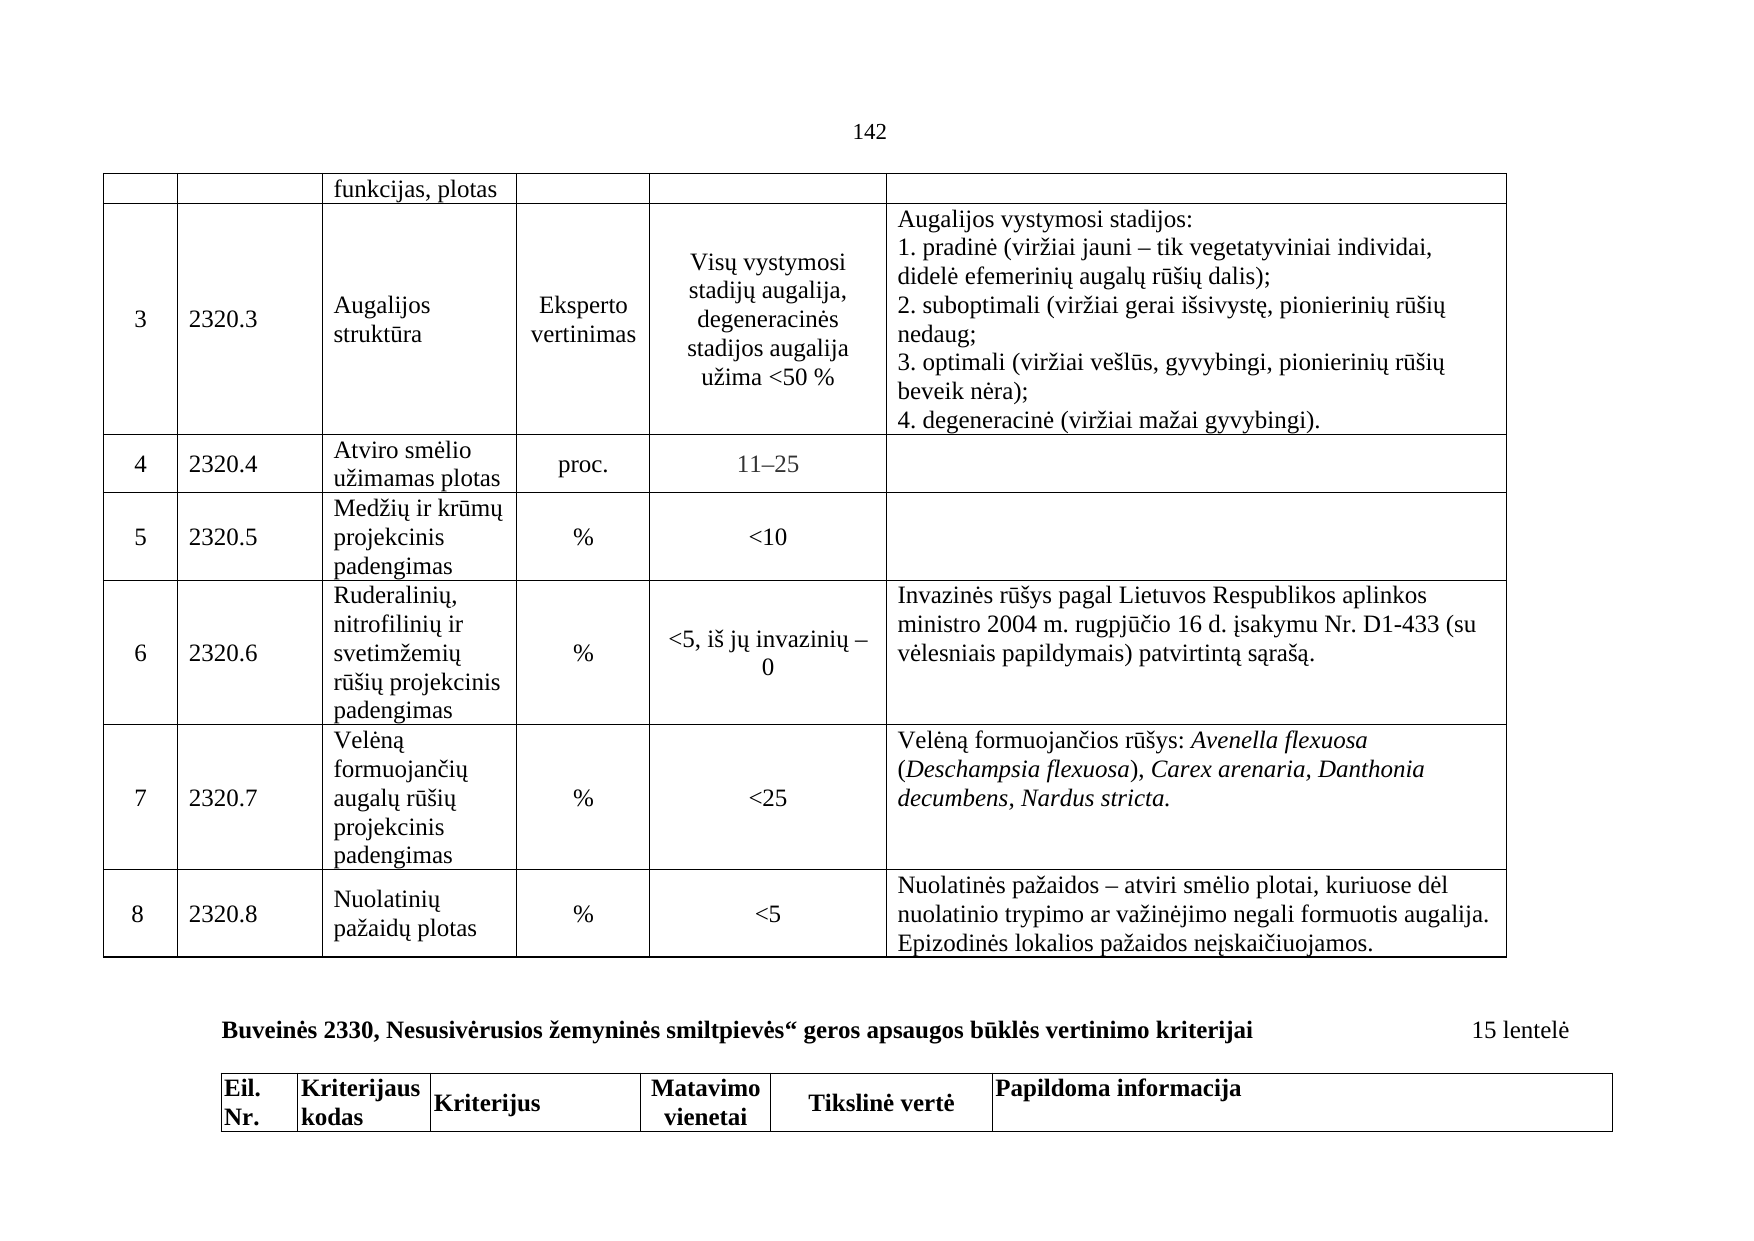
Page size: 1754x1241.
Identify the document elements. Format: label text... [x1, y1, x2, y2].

table_cell funkcijas, plotas [323, 174, 516, 203]
table_header Kriterijaus kodas [298, 1074, 430, 1131]
table_header Papildoma informacija [993, 1074, 1612, 1131]
table_cell 2320.7 [178, 725, 322, 869]
table_cell [104, 174, 177, 203]
table_cell Nuolatinių pažaidų plotas [323, 870, 516, 956]
table_cell % [517, 725, 649, 869]
table_cell <5, iš jų invazinių – 0 [650, 581, 886, 724]
table_cell 8 [104, 870, 177, 956]
table_cell 2320.5 [178, 493, 322, 579]
table_cell Atviro smėlio užimamas plotas [323, 435, 516, 492]
table_cell Medžių ir krūmų projekcinis padengimas [323, 493, 516, 579]
table_cell [887, 174, 1506, 203]
table_cell 2320.3 [178, 204, 322, 434]
table_cell Eksperto vertinimas [517, 204, 649, 434]
text Buveinės 2330, Nesusivėrusios žemyninės smiltpievės“ geros apsaugos būklės vertinimo kriterijai 15 lentelė [221, 1015, 1636, 1044]
table_cell [887, 435, 1506, 492]
table_cell 11–25 [650, 435, 886, 492]
table_cell proc. [517, 435, 649, 492]
table_header Tikslinė vertė [771, 1074, 992, 1131]
table_header Eil. Nr. [222, 1074, 297, 1131]
table_cell Visų vystymosi stadijų augalija, degeneracinės stadijos augalija užima <50 % [650, 204, 886, 434]
table_cell 2320.6 [178, 581, 322, 724]
table_cell % [517, 870, 649, 956]
table_cell Augalijos vystymosi stadijos: 1. pradinė (viržiai jauni – tik vegetatyviniai individai, didelė efemerinių augalų rūšių dalis); 2. suboptimali (viržiai gerai išsivystę, pionierinių rūšių nedaug; 3. optimali (viržiai vešlūs, gyvybingi, pionierinių rūšių beveik nėra); 4. degeneracinė (viržiai mažai gyvybingi). [887, 204, 1506, 434]
table_cell 2320.4 [178, 435, 322, 492]
table_header Matavimo vienetai [641, 1074, 770, 1131]
table_cell 3 [104, 204, 177, 434]
table_cell [887, 493, 1506, 579]
table_cell % [517, 581, 649, 724]
table_cell <25 [650, 725, 886, 869]
table_cell 2320.8 [178, 870, 322, 956]
table_cell <5 [650, 870, 886, 956]
table_cell 7 [104, 725, 177, 869]
table_cell [178, 174, 322, 203]
table_cell % [517, 493, 649, 579]
table_cell <10 [650, 493, 886, 579]
table_cell Nuolatinės pažaidos – atviri smėlio plotai, kuriuose dėl nuolatinio trypimo ar važinėjimo negali formuotis augalija. Epizodinės lokalios pažaidos neįskaičiuojamos. [887, 870, 1506, 956]
table_cell Augalijos struktūra [323, 204, 516, 434]
table_header Kriterijus [431, 1074, 640, 1131]
table_cell Velėną formuojančios rūšys: Avenella flexuosa (Deschampsia flexuosa), Carex arenaria, Danthonia decumbens, Nardus stricta. [887, 725, 1506, 869]
table_cell Invazinės rūšys pagal Lietuvos Respublikos aplinkos ministro 2004 m. rugpjūčio 16 d. įsakymu Nr. D1-433 (su vėlesniais papildymais) patvirtintą sąrašą. [887, 581, 1506, 724]
table_cell Ruderalinių, nitrofilinių ir svetimžemių rūšių projekcinis padengimas [323, 581, 516, 724]
table_cell 5 [104, 493, 177, 579]
table_cell [517, 174, 649, 203]
table_cell [650, 174, 886, 203]
table_cell 4 [104, 435, 177, 492]
table_cell Velėną formuojančių augalų rūšių projekcinis padengimas [323, 725, 516, 869]
table_cell 6 [104, 581, 177, 724]
